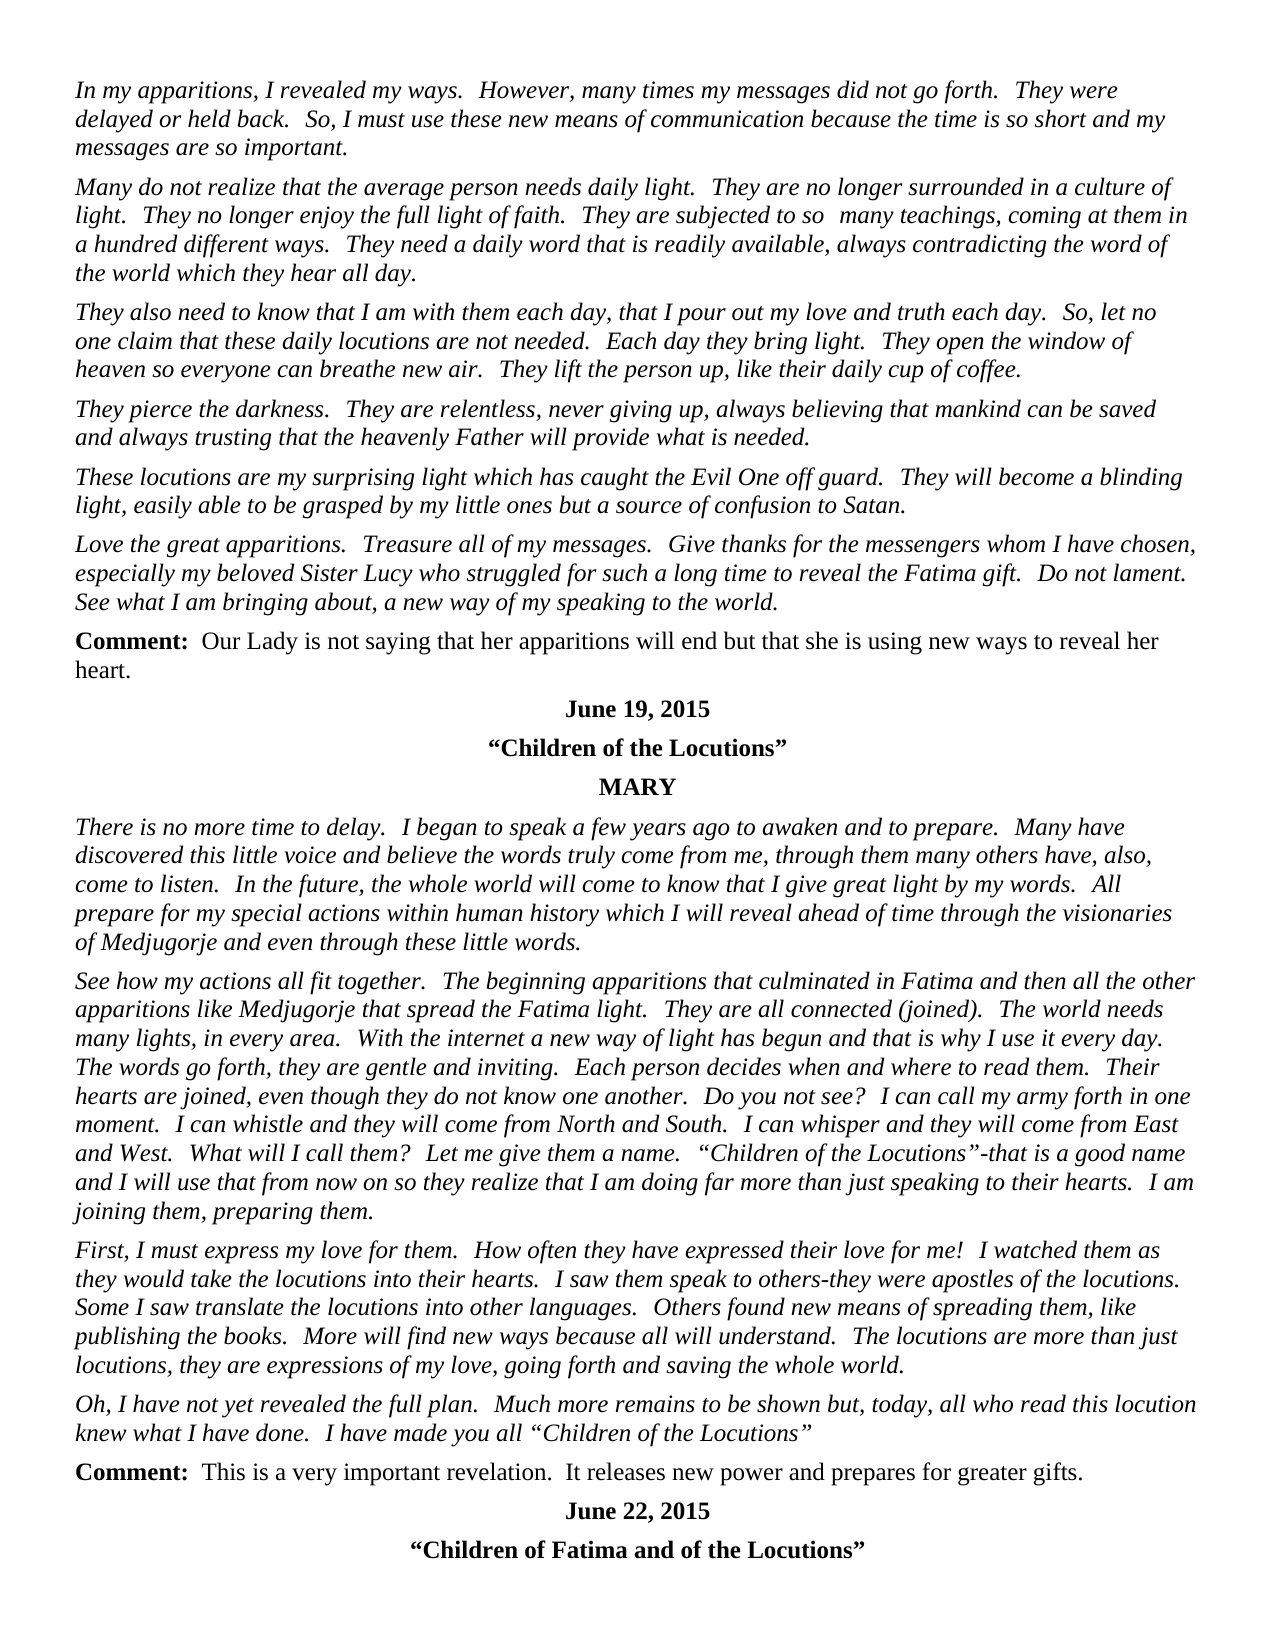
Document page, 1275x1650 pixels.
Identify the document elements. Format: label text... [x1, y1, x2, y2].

text Many do not realize that the average person needs daily light. They are no longer surrounded in a culture of light. They no longer enjoy the full light of faith. They are subjected to so many teachings, coming at them in a hundred different ways. They need a daily word that is readily available, always contradicting the word of the world which they hear all day. [75, 172, 1200, 287]
text Comment: Our Lady is not saying that her apparitions will end but that she is using new ways to reveal her heart. [75, 626, 1200, 684]
text They pierce the darkness. They are relentless, never giving up, always believing that mankind can be saved and always trusting that the heavenly Father will provide what is needed. [75, 394, 1200, 451]
text These locutions are my surprising light which has caught the Evil One off guard. They will become a blinding light, easily able to be grasped by my little ones but a source of confusion to Satan. [75, 462, 1200, 519]
text See how my actions all fit together. The beginning apparitions that culminated in Fatima and then all the other apparitions like Medjugorje that spread the Fatima light. They are all connected (joined). The world needs many lights, in every area. With the internet a new way of light has begun and that is why I use it every day. The words go forth, they are gentle and inviting. Each person decides when and where to read them. Their hearts are joined, even though they do not know one another. Do you not see? I can call my army forth in one moment. I can whistle and they will come from North and South. I can whisper and they will come from East and West. What will I call them? Let me give them a name. “Children of the Locutions”-that is a good name and I will use that from now on so they realize that I am doing far more than just speaking to their hearts. I am joining them, preparing them. [75, 966, 1200, 1224]
text June 19, 2015 [75, 694, 1200, 723]
text They also need to know that I am with them each day, that I pour out my love and truth each day. So, let no one claim that these daily locutions are not needed. Each day they bring light. They open the window of heaven so everyone can breathe new air. They lift the person up, like their daily cup of coffee. [75, 297, 1200, 383]
text There is no more time to delay. I began to speak a few years ago to awaken and to prepare. Many have discovered this little voice and believe the words truly come from me, through them many others have, also, come to listen. In the future, the whole world will come to know that I give great light by my words. All prepare for my special actions within human history which I will reveal ahead of time through the visionaries of Medjugorje and even through these little words. [75, 812, 1200, 955]
text “Children of Fatima and of the Locutions” [75, 1535, 1200, 1564]
text June 22, 2015 [75, 1496, 1200, 1525]
text “Children of the Locutions” [75, 733, 1200, 762]
text Comment: This is a very important revelation. It releases new power and prepares for greater gifts. [75, 1457, 1200, 1486]
text First, I must express my love for them. How often they have expressed their love for me! I watched them as they would take the locutions into their hearts. I saw them speak to others-they were apostles of the locutions. Some I saw translate the locutions into other languages. Others found new means of spreading them, like publishing the books. More will find new ways because all will understand. The locutions are more than just locutions, they are expressions of my love, going forth and saving the whole world. [75, 1235, 1200, 1379]
text In my apparitions, I revealed my ways. However, many times my messages did not go forth. They were delayed or held back. So, I must use these new means of communication because the time is so short and my messages are so important. [75, 75, 1200, 161]
text Love the great apparitions. Treasure all of my messages. Give thanks for the messengers whom I have chosen, especially my beloved Sister Lucy who struggled for such a long time to reveal the Fatima gift. Do not lament. See what I am bringing about, a new way of my speaking to the world. [75, 529, 1200, 616]
text Oh, I have not yet revealed the full plan. Much more remains to be shown but, today, all who read this locution knew what I have done. I have made you all “Children of the Locutions” [75, 1389, 1200, 1447]
text MARY [75, 772, 1200, 801]
